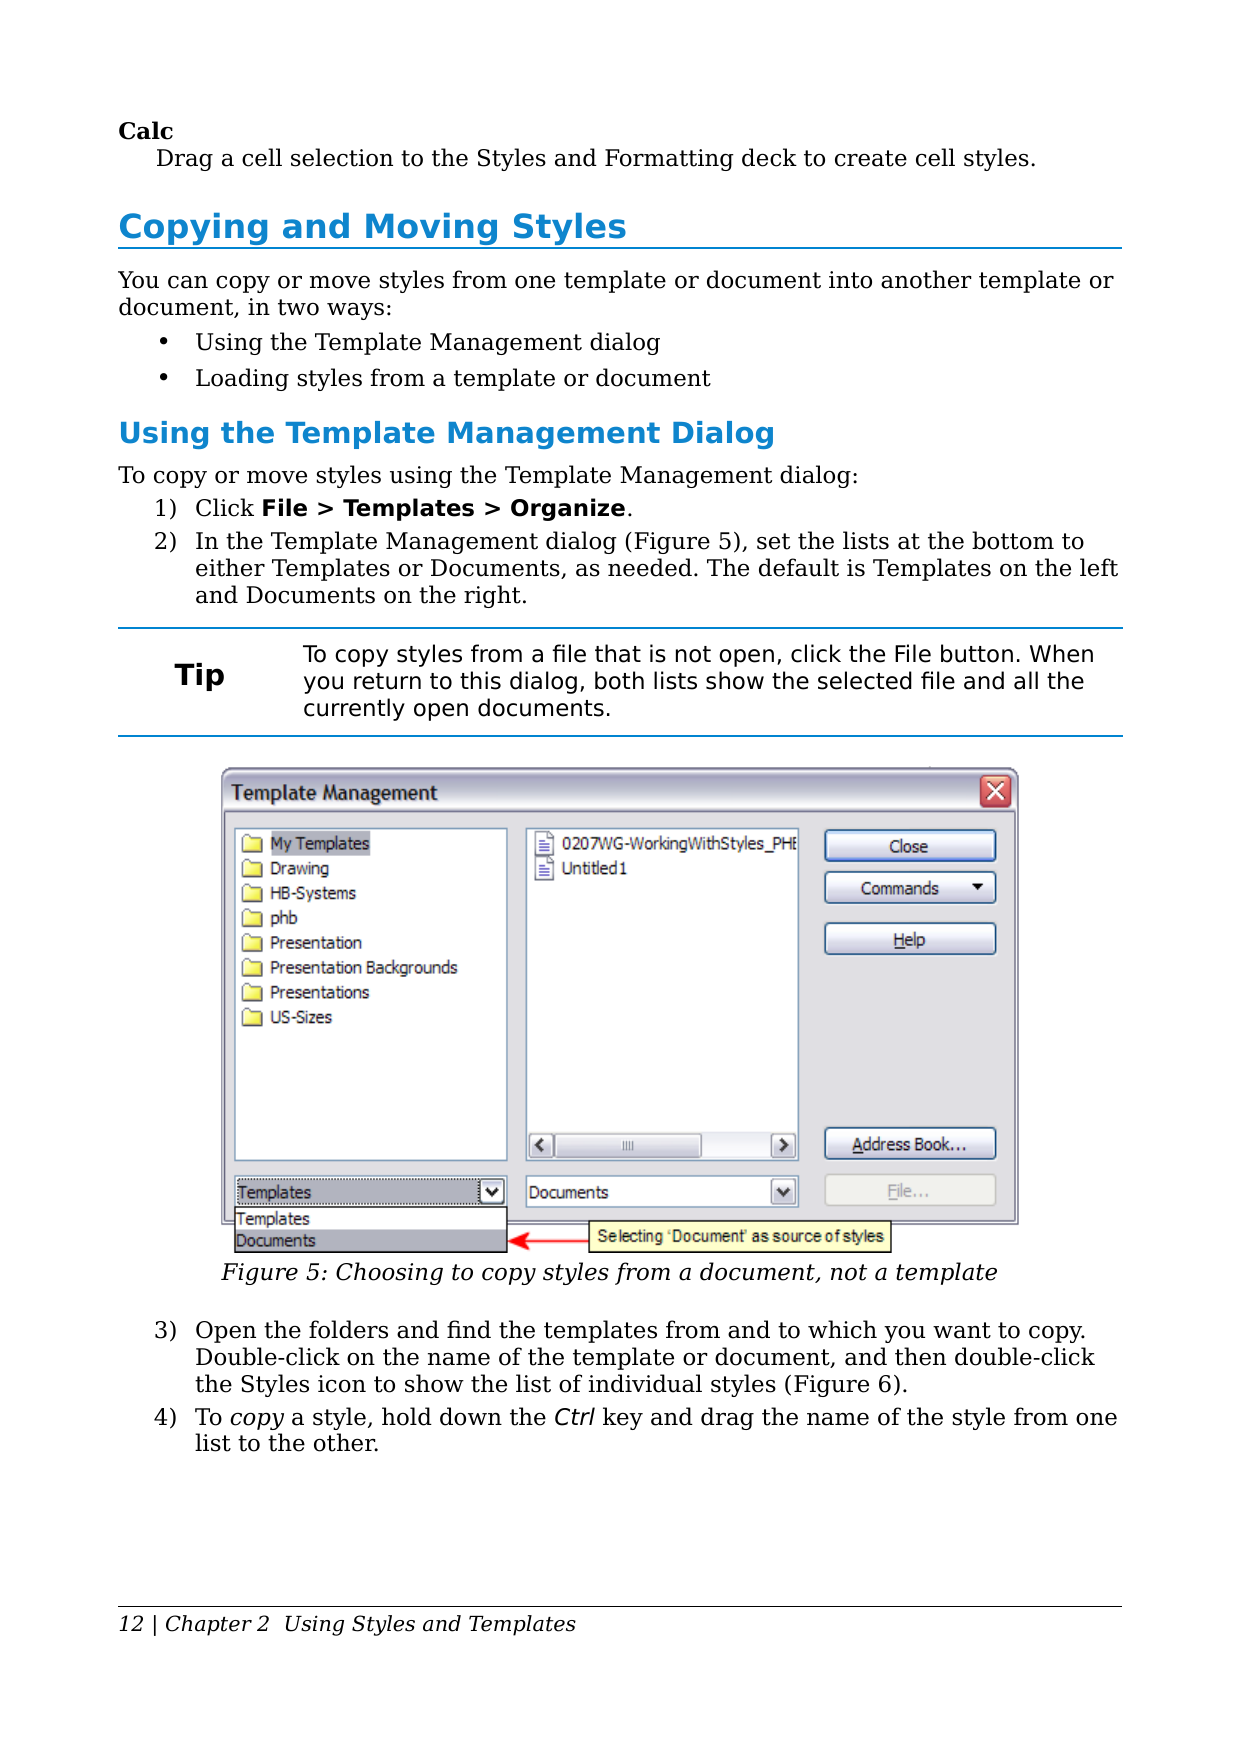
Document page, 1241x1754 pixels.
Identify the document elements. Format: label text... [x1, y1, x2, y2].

text Drag a cell selection to the Styles and Formatting deck to create cell styles. [156, 145, 1122, 172]
list To copy or move styles using the Template Management dialog: [118, 462, 1122, 489]
list Open the folders and find the templates from and to which you want to copy. Double-click on the name of the template or document, and then double-click the Styles icon to show the list of individual styles (Figure 6). [177, 1318, 1122, 1398]
table_header Tip [118, 629, 281, 735]
table_header To copy styles from a file that is not open, click the File button. When you return to this dialog, both lists show the selected file and all the currently open documents. [281, 629, 1122, 735]
list In the Template Management dialog (Figure 5), set the lists at the bottom to either Templates or Documents, as needed. The default is Templates on the left and Documents on the right. [177, 528, 1122, 608]
list Using the Template Management dialog [156, 327, 1122, 357]
list You can copy or move styles from one template or document into another template or document, in two ways: [118, 268, 1122, 321]
subtitle Copying and Moving Styles [118, 208, 1122, 247]
list To copy a style, hold down the Ctrl key and drag the name of the style from one list to the other. [177, 1404, 1122, 1457]
list Loading styles from a template or document [156, 363, 1122, 392]
subtitle Using the Template Management Dialog [118, 416, 1122, 450]
picture [221, 766, 1019, 1253]
text Calc [118, 118, 1122, 145]
text Figure 5: Choosing to copy styles from a document, not a template [221, 1259, 1019, 1285]
list Click File > Templates > Organize. [177, 496, 1122, 522]
